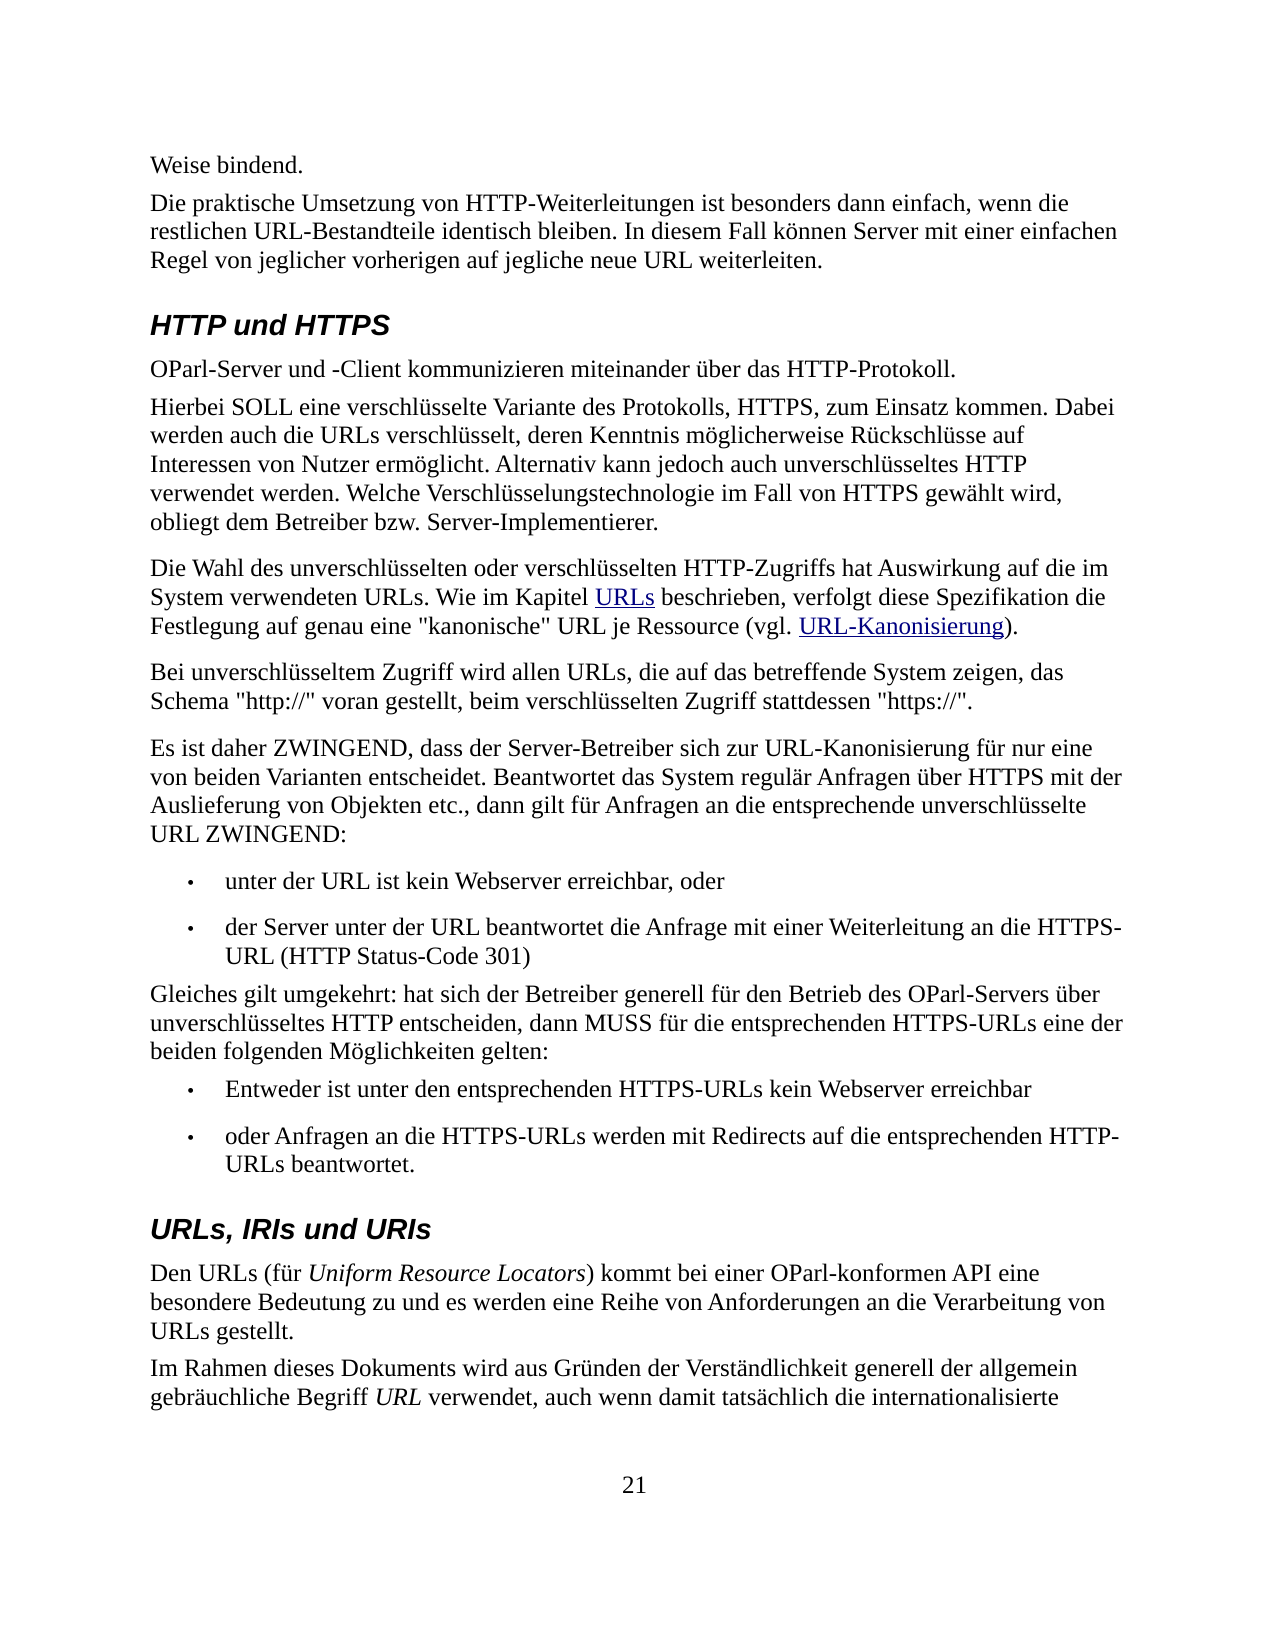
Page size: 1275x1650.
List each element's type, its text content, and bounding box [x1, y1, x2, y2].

text Die Wahl des unverschlüsselten oder verschlüsselten HTTP-Zugriffs hat Auswirkung auf die im System verwendeten URLs. Wie im Kapitel URLs beschrieben, verfolgt diese Spezifikation die Festlegung auf genau eine "kanonische" URL je Ressource (vgl. URL-Kanonisierung). [150, 553, 1125, 639]
list oder Anfragen an die HTTPS-URLs werden mit Redirects auf die entsprechenden HTTP-URLs beantwortet. [187, 1121, 1125, 1178]
list unter der URL ist kein Webserver erreichbar, oder [187, 866, 1125, 894]
subtitle HTTP und HTTPS [150, 308, 1125, 341]
text Die praktische Umsetzung von HTTP-Weiterleitungen ist besonders dann einfach, wenn die restlichen URL-Bestandteile identisch bleiben. In diesem Fall können Server mit einer einfachen Regel von jeglicher vorherigen auf jegliche neue URL weiterleiten. [150, 188, 1125, 274]
text Im Rahmen dieses Dokuments wird aus Gründen der Verständlichkeit generell der allgemein gebräuchliche Begriff URL verwendet, auch wenn damit tatsächlich die internationalisierte [150, 1353, 1125, 1411]
text Hierbei SOLL eine verschlüsselte Variante des Protokolls, HTTPS, zum Einsatz kommen. Dabei werden auch die URLs verschlüsselt, deren Kenntnis möglicherweise Rückschlüsse auf Interessen von Nutzer ermöglicht. Alternativ kann jedoch auch unverschlüsseltes HTTP verwendet werden. Welche Verschlüsselungstechnologie im Fall von HTTPS gewählt wird, obliegt dem Betreiber bzw. Server-Implementierer. [150, 392, 1125, 535]
list Entweder ist unter den entsprechenden HTTPS-URLs kein Webserver erreichbar [187, 1074, 1125, 1103]
text Weise bindend. [150, 150, 1125, 179]
text Es ist daher ZWINGEND, dass der Server-Betreiber sich zur URL-Kanonisierung für nur eine von beiden Varianten entscheidet. Beantwortet das System regulär Anfragen über HTTPS mit der Auslieferung von Objekten etc., dann gilt für Anfragen an die entsprechende unverschlüsselte URL ZWINGEND: [150, 733, 1125, 848]
text OParl-Server und -Client kommunizieren miteinander über das HTTP-Protokoll. [150, 354, 1125, 383]
text Bei unverschlüsseltem Zugriff wird allen URLs, die auf das betreffende System zeigen, das Schema "http://" voran gestellt, beim verschlüsselten Zugriff stattdessen "https://". [150, 657, 1125, 715]
text Den URLs (für Uniform Resource Locators) kommt bei einer OParl-konformen API eine besondere Bedeutung zu und es werden eine Reihe von Anforderungen an die Verarbeitung von URLs gestellt. [150, 1258, 1125, 1344]
subtitle URLs, IRIs und URIs [150, 1212, 1125, 1246]
list der Server unter der URL beantwortet die Anfrage mit einer Weiterleitung an die HTTPS-URL (HTTP Status-Code 301) [187, 912, 1125, 970]
text Gleiches gilt umgekehrt: hat sich der Betreiber generell für den Betrieb des OParl-Servers über unverschlüsseltes HTTP entscheiden, dann MUSS für die entsprechenden HTTPS-URLs eine der beiden folgenden Möglichkeiten gelten: [150, 979, 1125, 1065]
